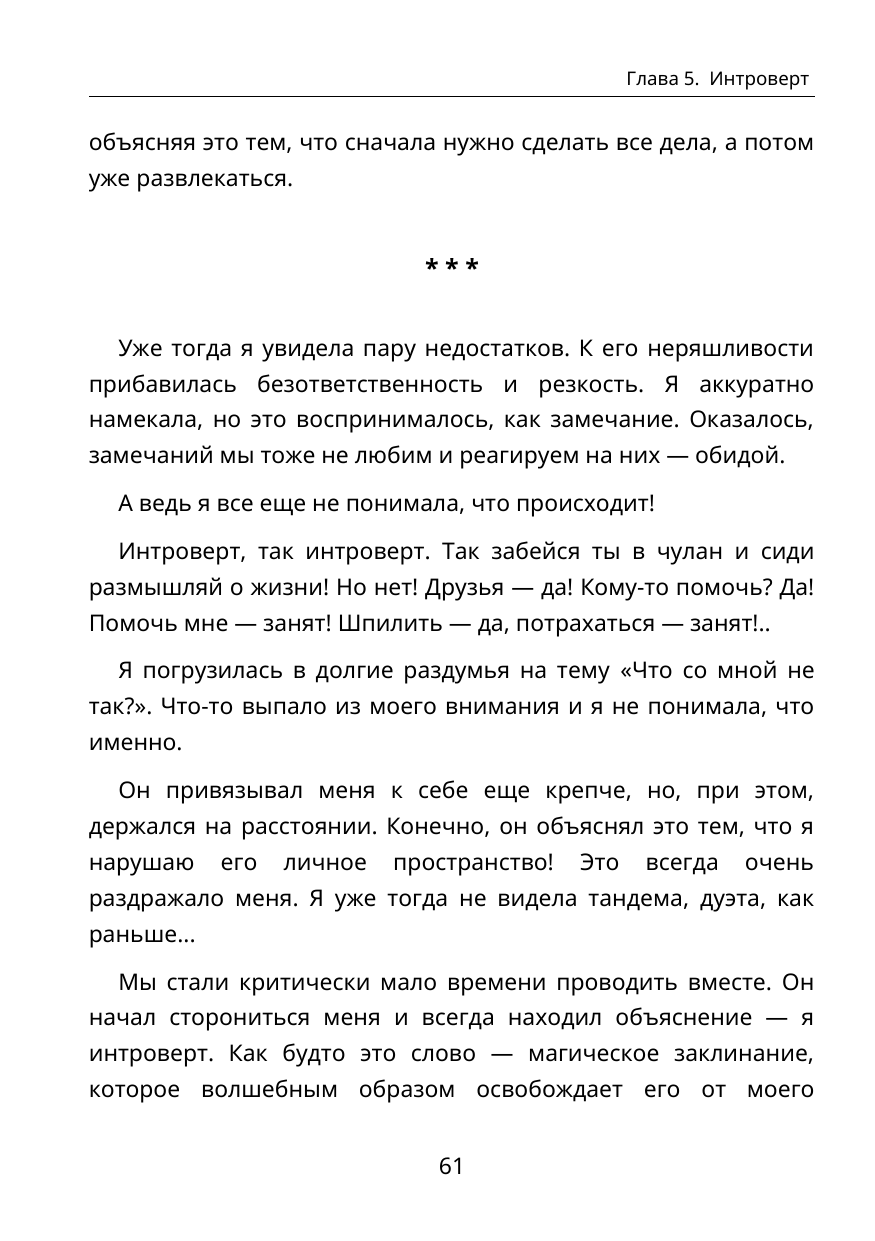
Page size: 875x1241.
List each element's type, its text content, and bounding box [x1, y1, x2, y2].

text объясняя это тем, что сначала нужно сделать все дела, а потом уже развлекаться. [88, 126, 815, 193]
text Уже тогда я увидела пару недостатков. К его неряшливости прибавилась безответственность и резкость. Я аккуратно намекала, но это воспринималось, как замечание. Оказалось, замечаний мы тоже не любим и реагируем на них — обидой. [88, 332, 815, 471]
text Я погрузилась в долгие раздумья на тему «Что со мной не так?». Что-то выпало из моего внимания и я не понимала, что именно. [88, 654, 815, 757]
text Интроверт, так интроверт. Так забейся ты в чулан и сиди размышляй о жизни! Но нет! Друзья — да! Кому-то помочь? Да! Помочь мне — занят! Шпилить — да, потрахаться — занят!.. [88, 535, 815, 638]
text А ведь я все еще не понимала, что происходит! [88, 487, 815, 518]
subtitle * * * [88, 251, 815, 285]
text Мы стали критически мало времени проводить вместе. Он начал сторониться меня и всегда находил объяснение — я интроверт. Как будто это слово — магическое заклинание, которое волшебным образом освобождает его от моего [88, 965, 815, 1104]
text Он привязывал меня к себе еще крепче, но, при этом, держался на расстоянии. Конечно, он объяснял это тем, что я нарушаю его личное пространство! Это всегда очень раздражало меня. Я уже тогда не видела тандема, дуэта, как раньше... [88, 774, 815, 949]
